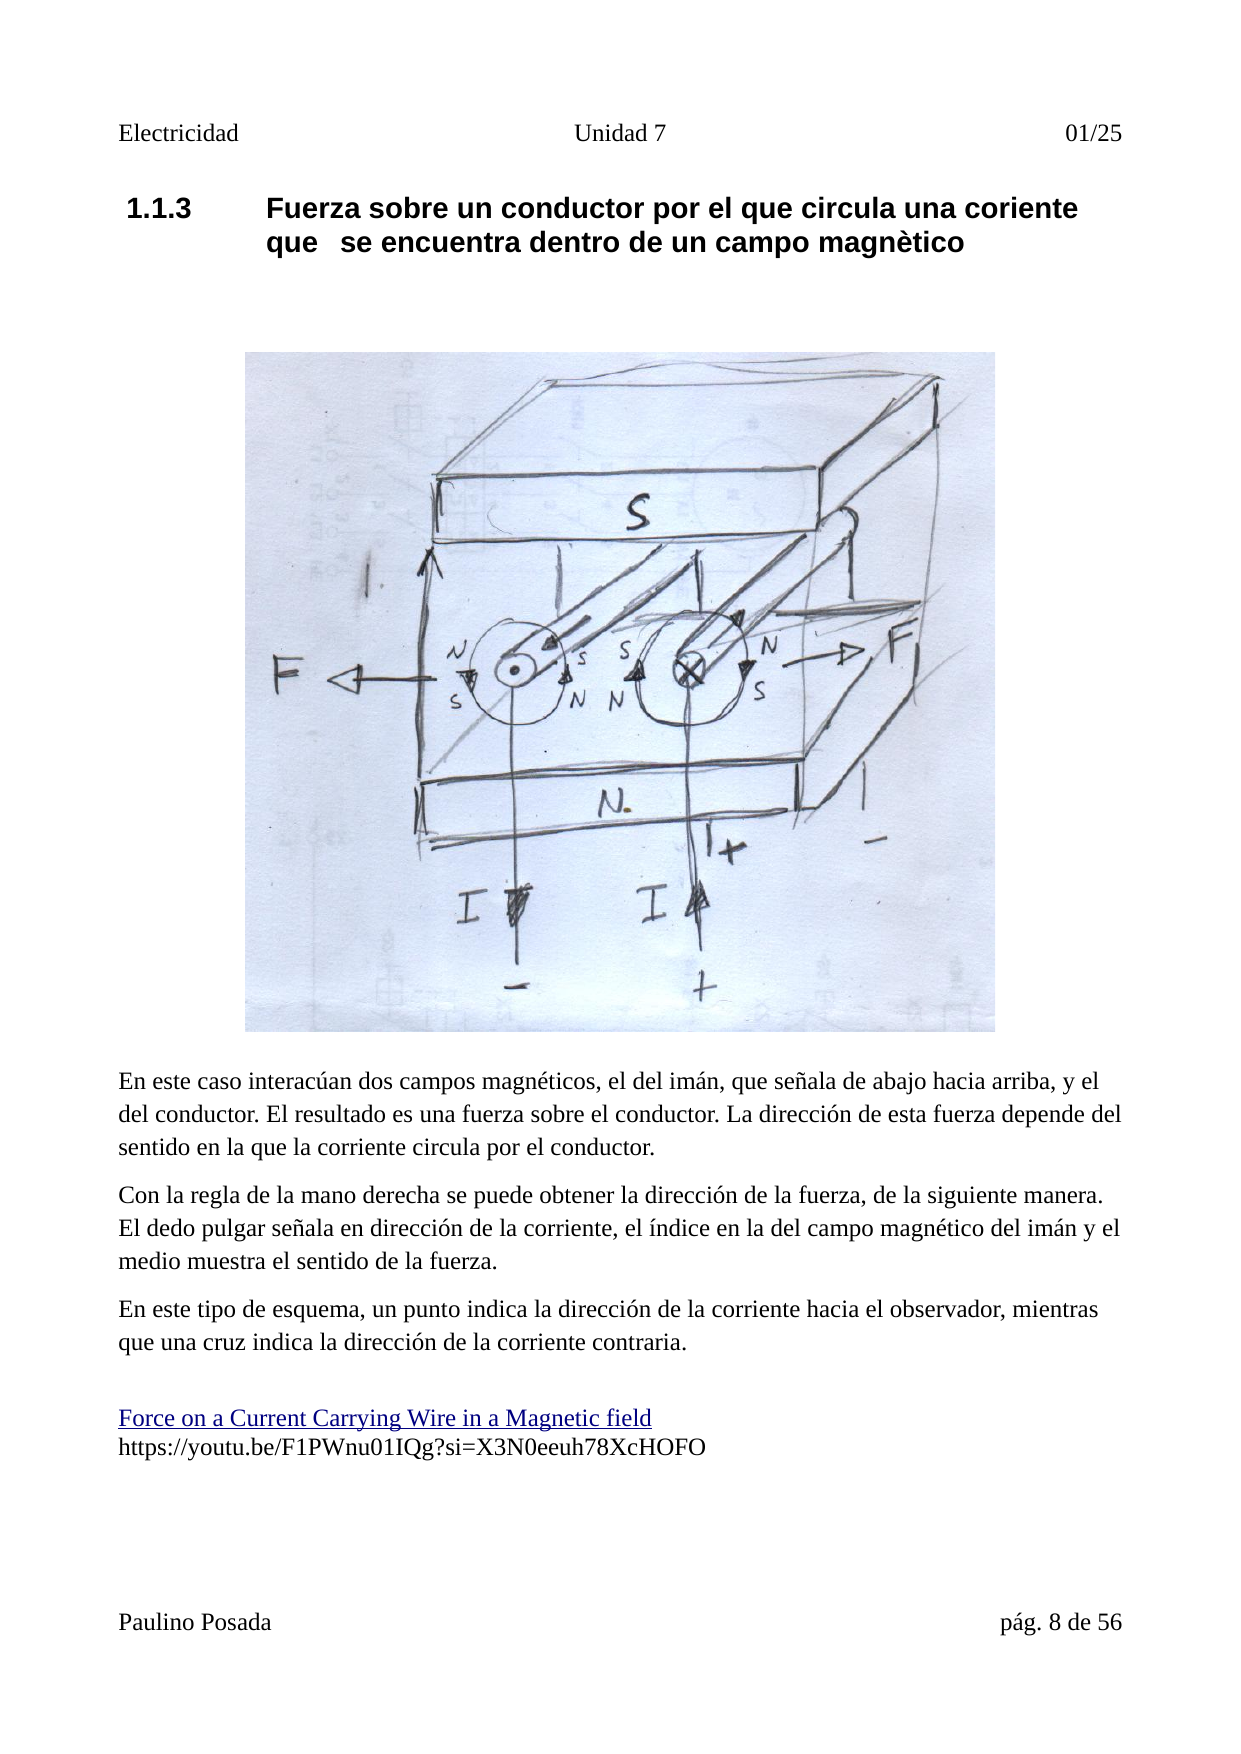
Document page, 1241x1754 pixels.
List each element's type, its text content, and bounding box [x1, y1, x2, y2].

text En este caso interacúan dos campos magnéticos, el del imán, que señala de abajo hacia arriba, y el del conductor. El resultado es una fuerza sobre el conductor. La dirección de esta fuerza depende del sentido en la que la corriente circula por el conductor. [118, 1066, 1122, 1161]
picture [245, 352, 995, 1032]
text Force on a Current Carrying Wire in a Magnetic field [118, 1403, 1122, 1432]
text Con la regla de la mano derecha se puede obtener la dirección de la fuerza, de la siguiente manera. El dedo pulgar señala en dirección de la corriente, el índice en la del campo magnético del imán y el medio muestra el sentido de la fuerza. [118, 1180, 1122, 1275]
text https://youtu.be/F1PWnu01IQg?si=X3N0eeuh78XcHOFO [118, 1432, 1122, 1461]
subtitle Fuerza sobre un conductor por el que circula una coriente que se encuentra dentro de un campo magnètico [118, 191, 1122, 292]
text En este tipo de esquema, un punto indica la dirección de la corriente hacia el observador, mientras que una cruz indica la dirección de la corriente contraria. [118, 1294, 1122, 1355]
